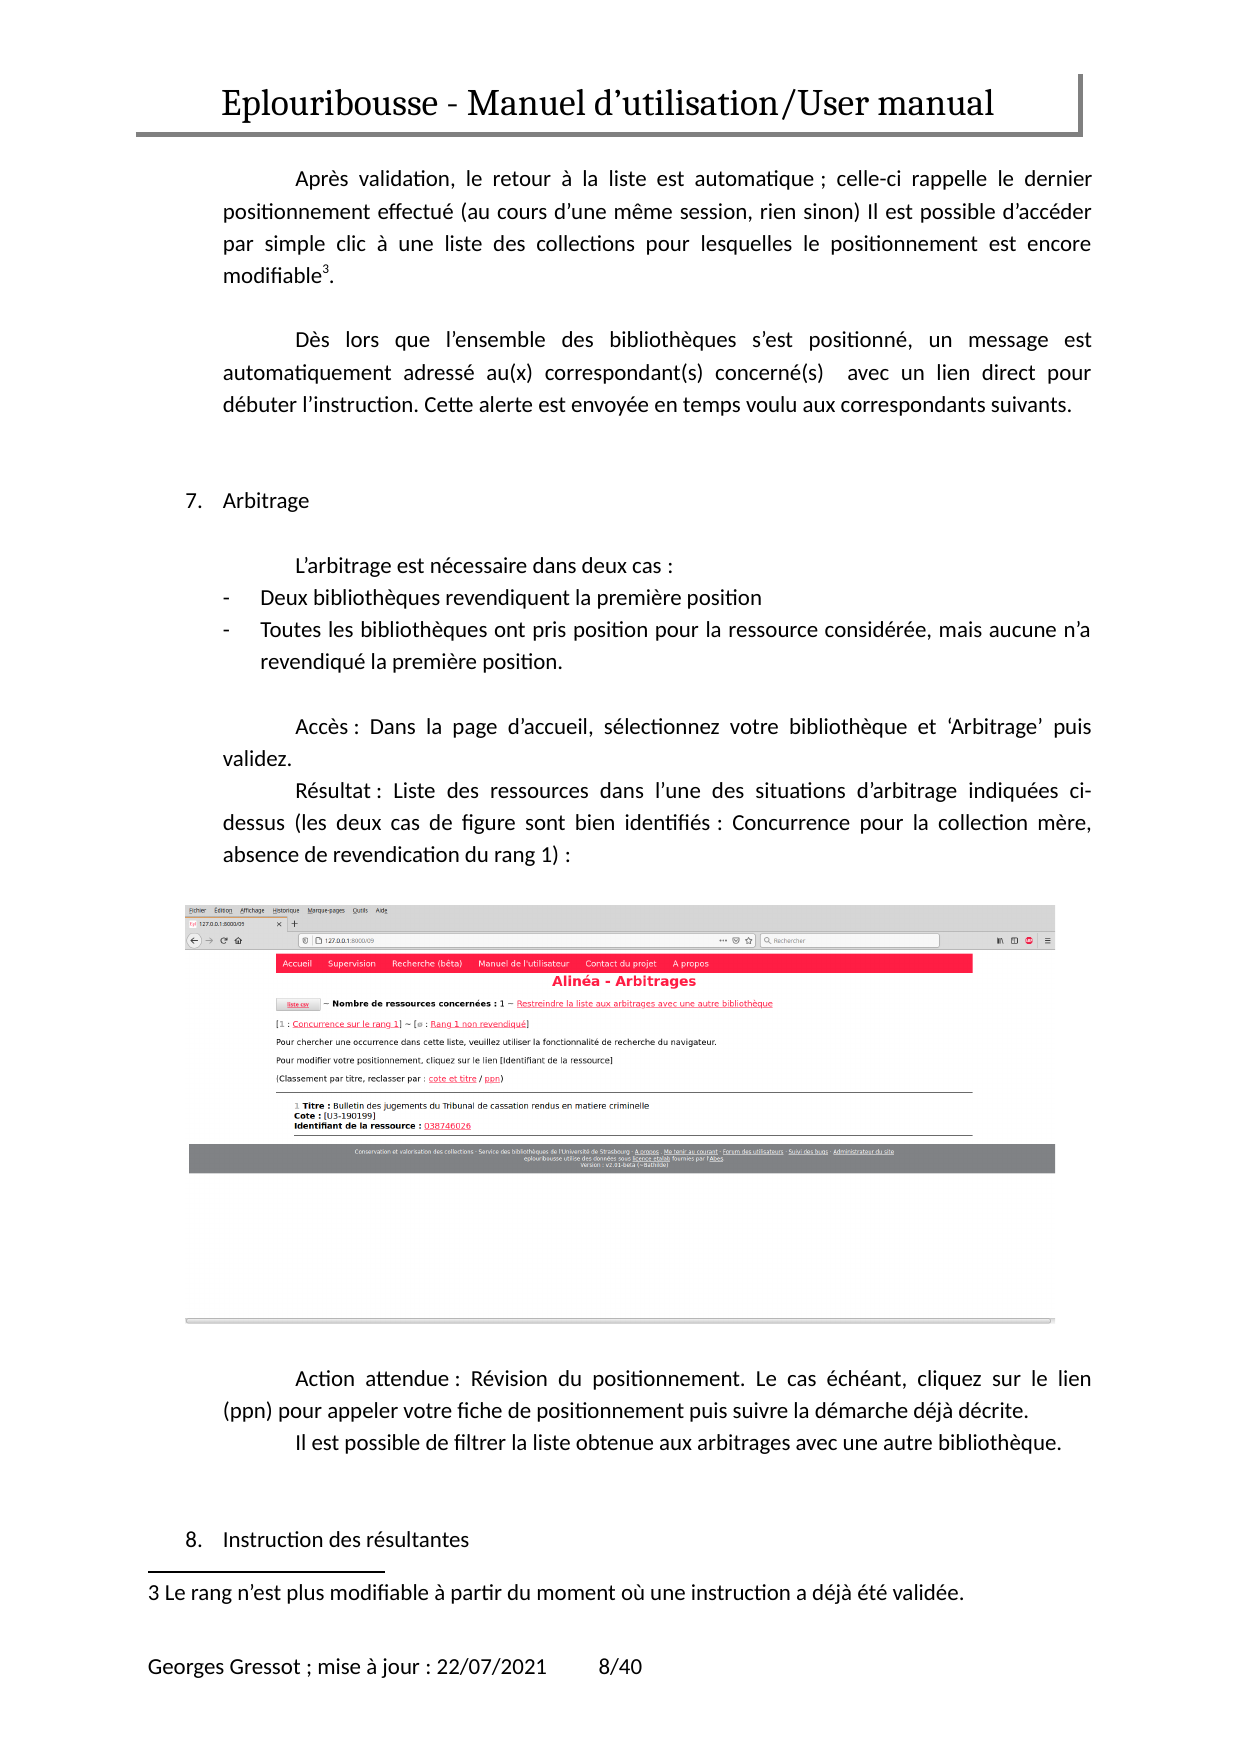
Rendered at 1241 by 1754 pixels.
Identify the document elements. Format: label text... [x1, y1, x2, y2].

text Le rang n’est plus modifiable à partir du moment où une instruction a déjà été validée. [148, 1578, 1093, 1606]
list Accès : Dans la page d’accueil, sélectionnez votre bibliothèque et ‘Arbitrage’ puis validez. [223, 712, 1093, 772]
list Arbitrage [185, 486, 1093, 514]
list Toutes les bibliothèques ont pris position pour la ressource considérée, mais aucune n’a revendiqué la première position. [223, 615, 1093, 675]
list Deux bibliothèques revendiquent la première position [223, 583, 1093, 611]
picture [185, 905, 1055, 1324]
list Il est possible de filtrer la liste obtenue aux arbitrages avec une autre bibliothèque. [223, 1428, 1093, 1456]
list Action attendue : Révision du positionnement. Le cas échéant, cliquez sur le lien (ppn) pour appeler votre fiche de positionnement puis suivre la démarche déjà décrite. [223, 1364, 1093, 1424]
list L’arbitrage est nécessaire dans deux cas : [223, 551, 1093, 579]
list Dès lors que l’ensemble des bibliothèques s’est positionné, un message est automatiquement adressé au(x) correspondant(s) concerné(s) avec un lien direct pour débuter l’instruction. Cette alerte est envoyée en temps voulu aux correspondants suivants. [223, 326, 1093, 418]
list Instruction des résultantes [185, 1525, 1093, 1553]
list Résultat : Liste des ressources dans l’une des situations d’arbitrage indiquées ci-dessus (les deux cas de figure sont bien identifiés : Concurrence pour la collection mère, absence de revendication du rang 1) : [223, 776, 1093, 868]
list Après validation, le retour à la liste est automatique ; celle-ci rappelle le dernier positionnement effectué (au cours d’une même session, rien sinon) Il est possible d’accéder par simple clic à une liste des collections pour lesquelles le positionnement est encore modifiable. [223, 164, 1093, 289]
